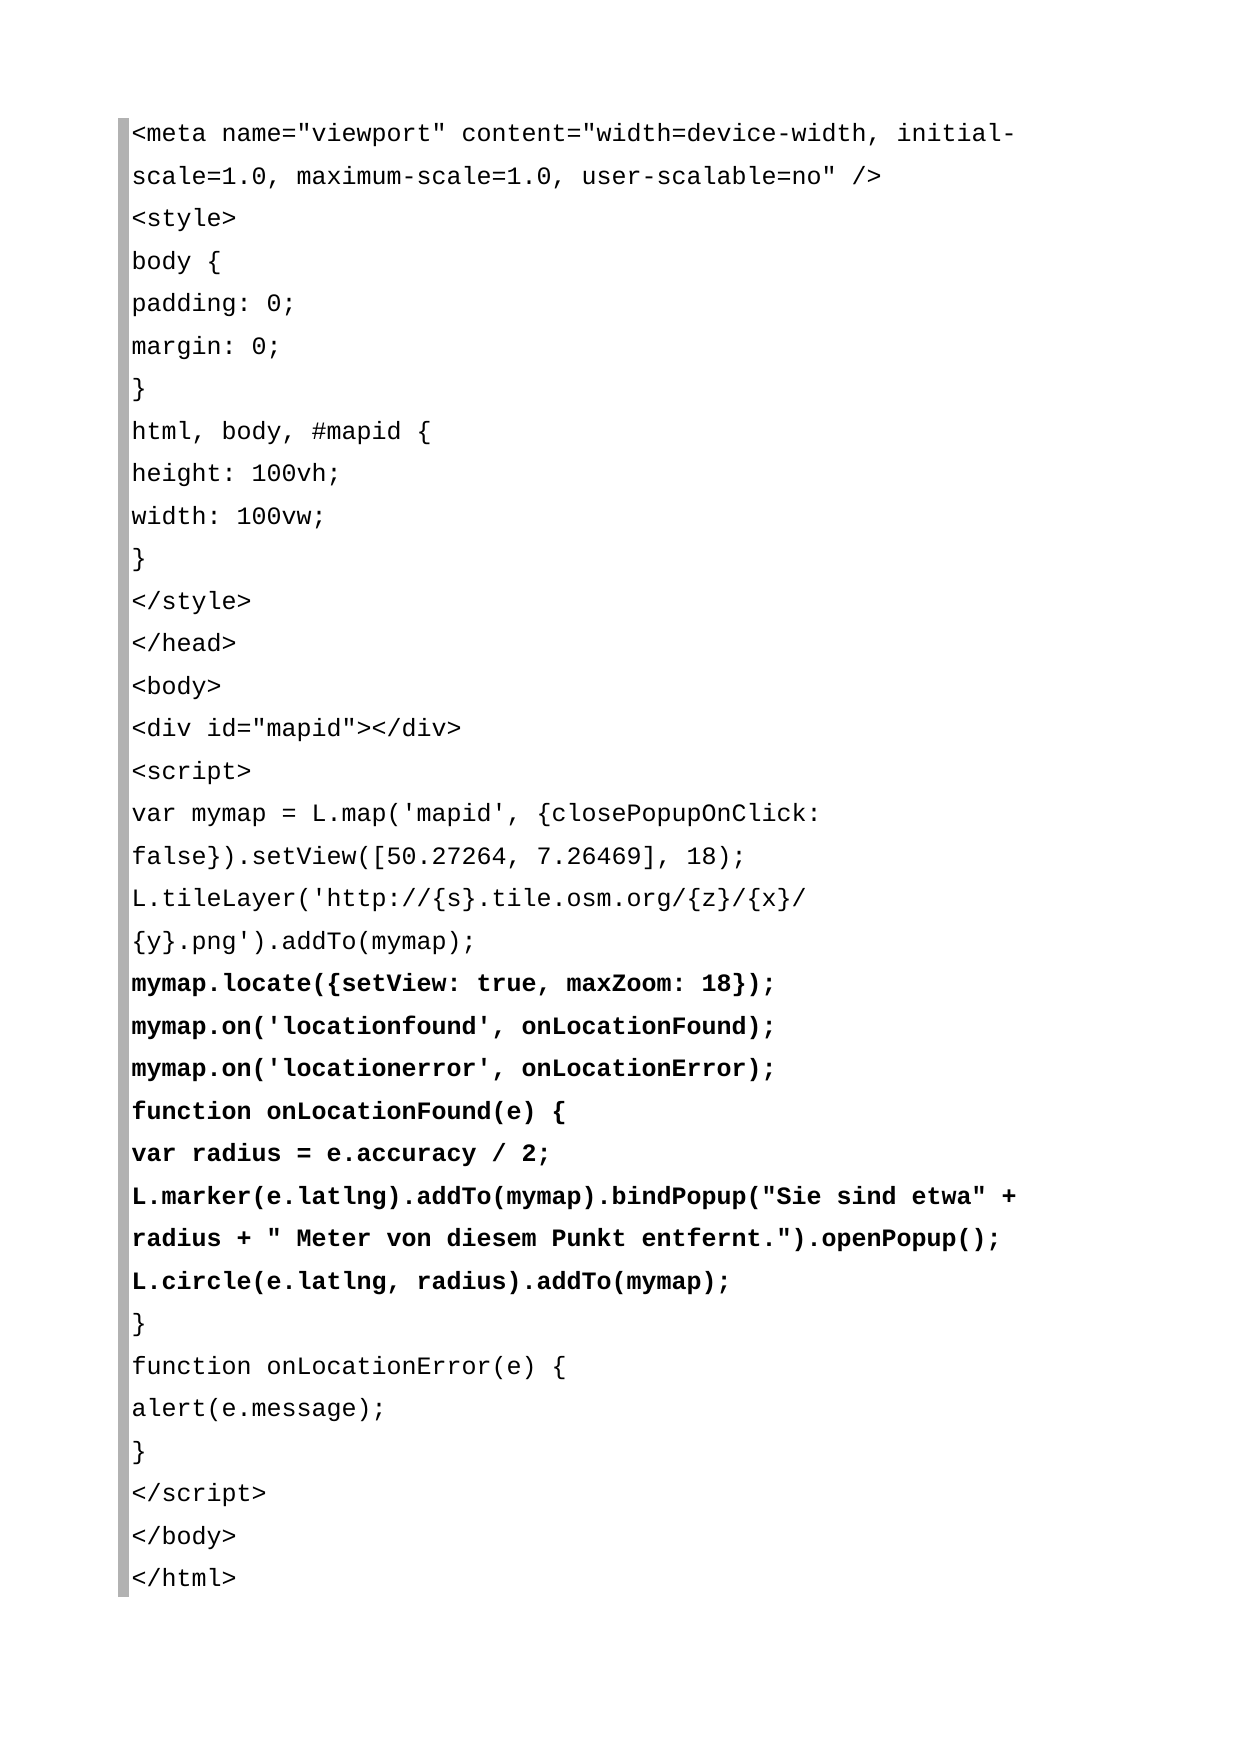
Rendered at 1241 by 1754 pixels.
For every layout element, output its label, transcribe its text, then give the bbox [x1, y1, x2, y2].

text } [129, 1436, 1122, 1467]
text L.tileLayer('http://{s}.tile.osm.org/{z}/{x}/{y}.png').addTo(mymap); [129, 883, 1122, 957]
text margin: 0; [129, 331, 1122, 362]
text var radius = e.accuracy / 2; [129, 1138, 1122, 1169]
text </html> [129, 1563, 1122, 1597]
text </script> [129, 1478, 1122, 1509]
text width: 100vw; [129, 501, 1122, 532]
text height: 100vh; [129, 458, 1122, 489]
text <script> [129, 756, 1122, 787]
text L.marker(e.latlng).addTo(mymap).bindPopup("Sie sind etwa" + radius + " Meter von diesem Punkt entfernt.").openPopup(); [129, 1181, 1122, 1254]
text <meta name="viewport" content="width=device-width, initial-scale=1.0, maximum-scale=1.0, user-scalable=no" /> [129, 118, 1122, 192]
text <style> [129, 203, 1122, 234]
text function onLocationError(e) { [129, 1351, 1122, 1382]
text } [129, 543, 1122, 574]
text <div id="mapid"></div> [129, 713, 1122, 744]
text html, body, #mapid { [129, 416, 1122, 447]
text </head> [129, 628, 1122, 659]
text function onLocationFound(e) { [129, 1096, 1122, 1127]
text mymap.locate({setView: true, maxZoom: 18}); [129, 968, 1122, 999]
text alert(e.message); [129, 1393, 1122, 1424]
text padding: 0; [129, 288, 1122, 319]
text L.circle(e.latlng, radius).addTo(mymap); [129, 1266, 1122, 1297]
text </style> [129, 586, 1122, 617]
text mymap.on('locationerror', onLocationError); [129, 1053, 1122, 1084]
text mymap.on('locationfound', onLocationFound); [129, 1011, 1122, 1042]
text body { [129, 246, 1122, 277]
text <body> [129, 671, 1122, 702]
text } [129, 373, 1122, 404]
text } [129, 1308, 1122, 1339]
text </body> [129, 1521, 1122, 1552]
text var mymap = L.map('mapid', {closePopupOnClick: false}).setView([50.27264, 7.26469], 18); [129, 798, 1122, 872]
